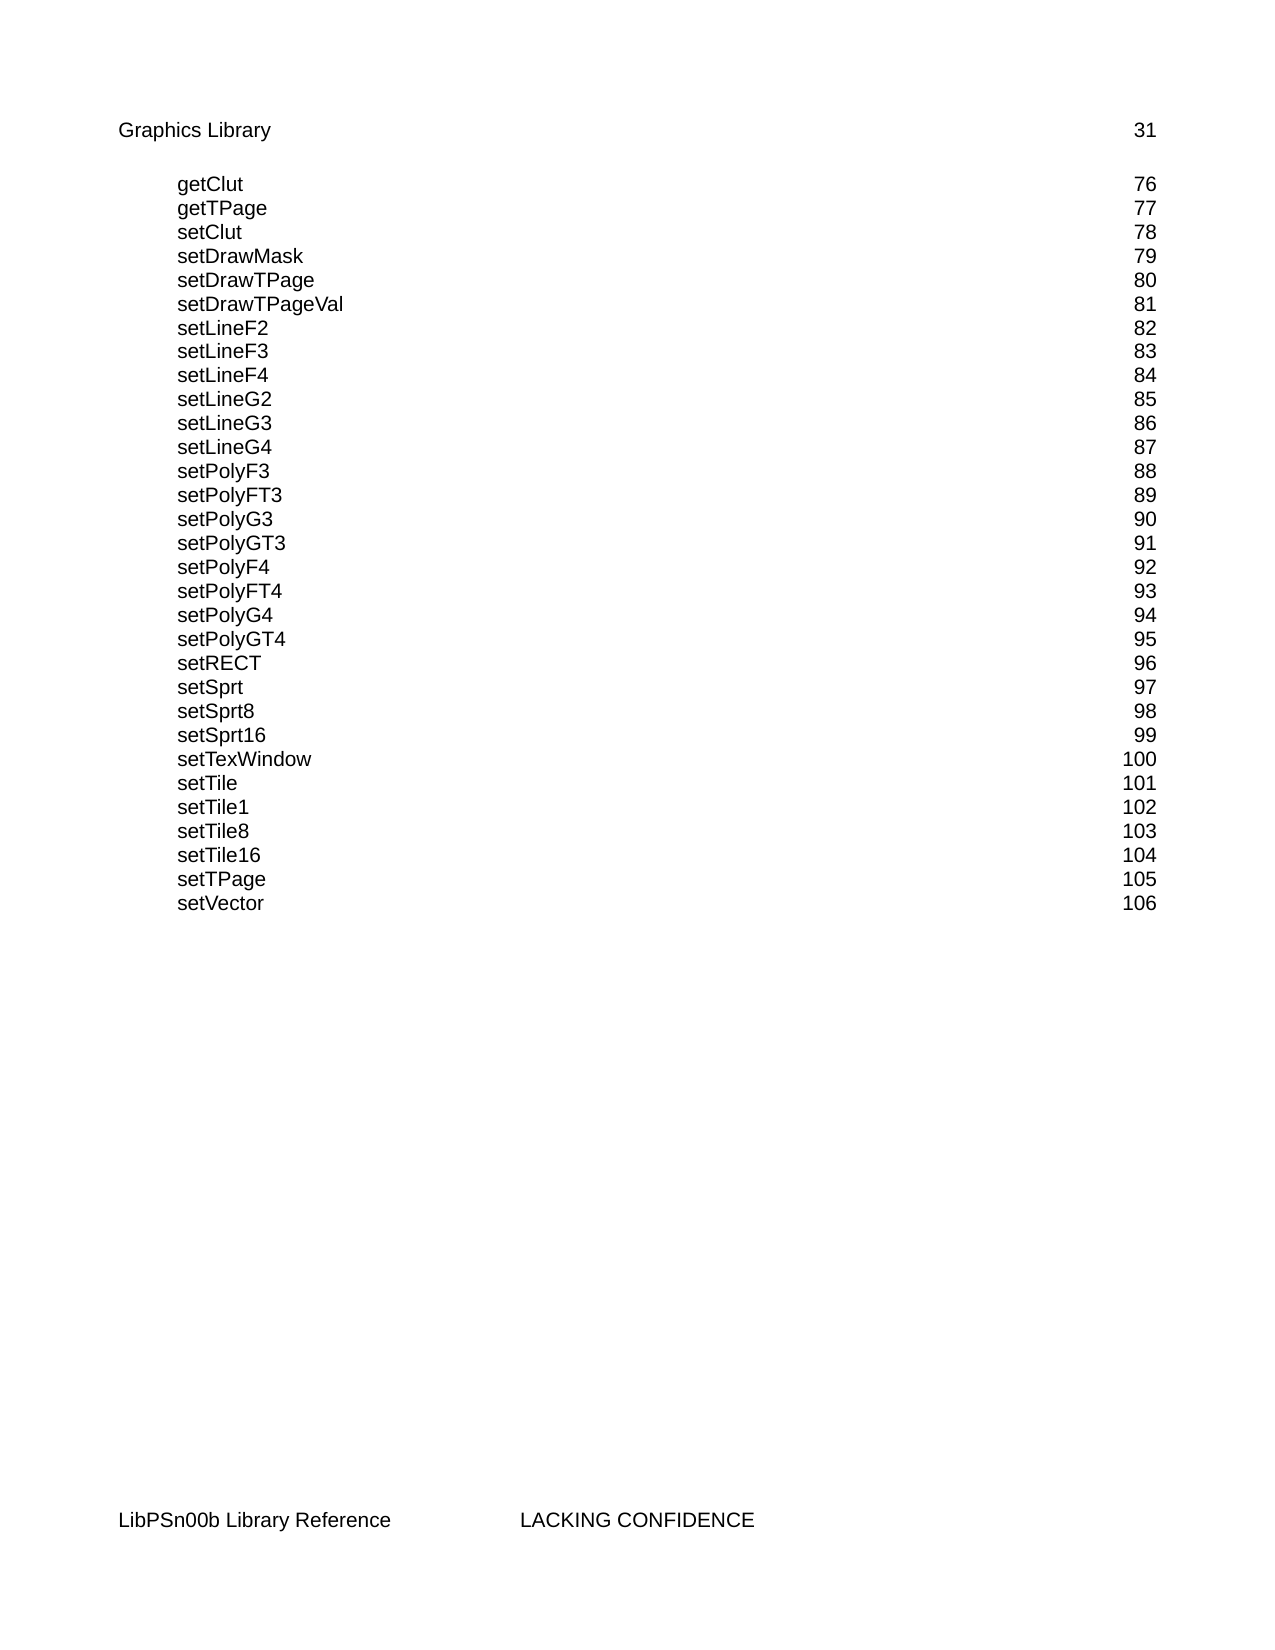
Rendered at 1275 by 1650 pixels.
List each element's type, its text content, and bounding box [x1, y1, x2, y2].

text setClut 78 [177, 219, 1157, 243]
text setVector 106 [177, 890, 1157, 914]
text getClut 76 [177, 172, 1157, 196]
text setLineG4 87 [177, 435, 1157, 459]
text setTile16 104 [177, 842, 1157, 866]
text getTPage 77 [177, 196, 1157, 219]
text setPolyFT3 89 [177, 483, 1157, 507]
text setSprt8 98 [177, 699, 1157, 723]
text setPolyF3 88 [177, 459, 1157, 483]
text setSprt16 99 [177, 723, 1157, 747]
text setPolyG4 94 [177, 603, 1157, 627]
text setDrawMask 79 [177, 243, 1157, 267]
text setPolyFT4 93 [177, 579, 1157, 603]
text setTexWindow 100 [177, 747, 1157, 771]
text setTile 101 [177, 771, 1157, 794]
text setLineF4 84 [177, 363, 1157, 387]
text setPolyGT4 95 [177, 627, 1157, 651]
text setLineF2 82 [177, 315, 1157, 339]
text setPolyG3 90 [177, 507, 1157, 531]
text setTPage 105 [177, 866, 1157, 890]
text setLineF3 83 [177, 339, 1157, 363]
text setLineG2 85 [177, 387, 1157, 411]
text setLineG3 86 [177, 411, 1157, 435]
text setDrawTPageVal 81 [177, 291, 1157, 315]
text setTile8 103 [177, 818, 1157, 842]
text setDrawTPage 80 [177, 267, 1157, 291]
text setPolyF4 92 [177, 555, 1157, 579]
text setTile1 102 [177, 794, 1157, 818]
text setRECT 96 [177, 651, 1157, 675]
text setPolyGT3 91 [177, 531, 1157, 555]
text setSprt 97 [177, 675, 1157, 699]
